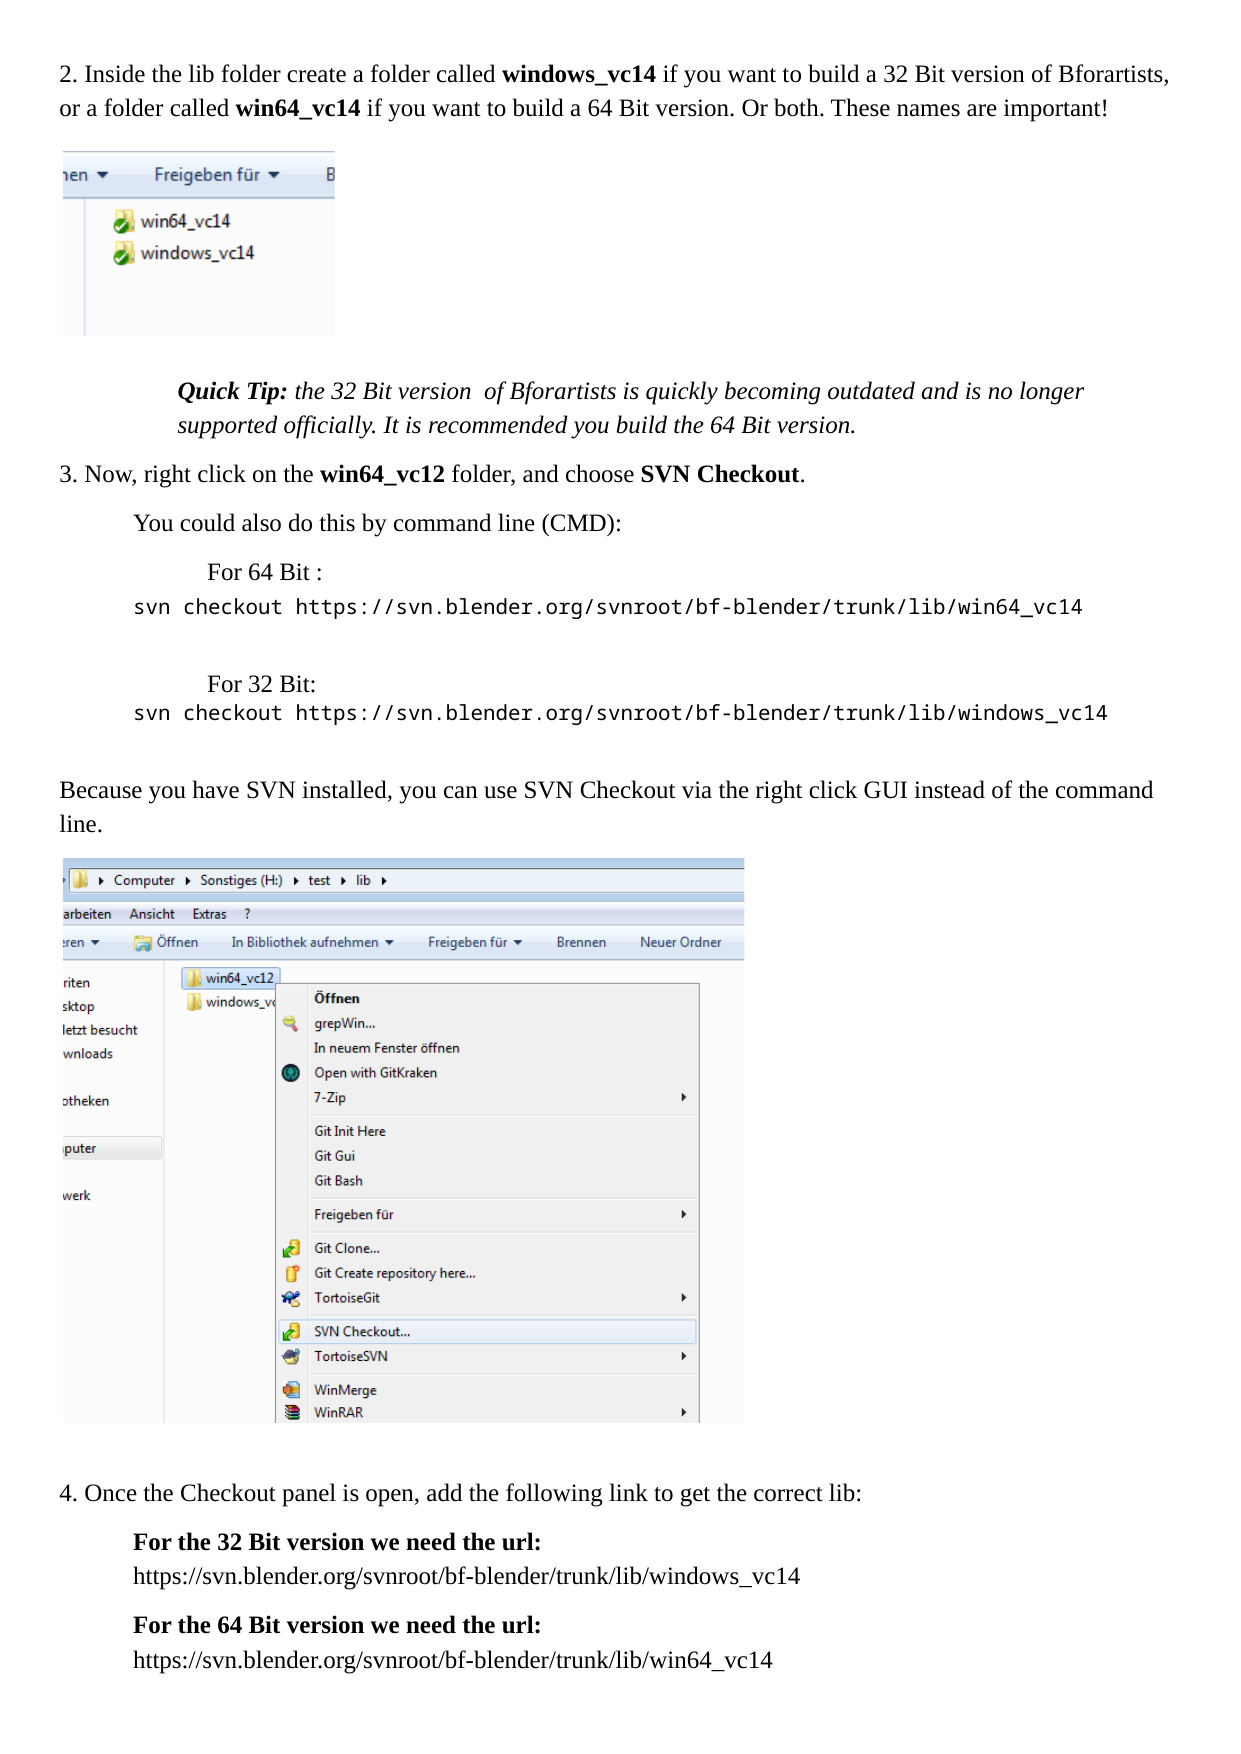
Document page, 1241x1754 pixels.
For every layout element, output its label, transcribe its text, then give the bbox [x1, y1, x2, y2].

text 3. Now, right click on the win64_vc12 folder, and choose SVN Checkout. [59, 459, 1181, 488]
picture [63, 151, 335, 336]
text For 32 Bit: svn checkout https://svn.blender.org/svnroot/bf-blender/trunk/lib/windows_vc14 [133, 669, 1181, 726]
picture [62, 858, 745, 1423]
text You could also do this by command line (CMD): [59, 508, 1181, 537]
text For 64 Bit : svn checkout https://svn.blender.org/svnroot/bf-blender/trunk/lib/win64_vc14 [133, 557, 1181, 620]
text Because you have SVN installed, you can use SVN Checkout via the right click GUI instead of the command line. [59, 775, 1181, 838]
text For the 32 Bit version we need the url: https://svn.blender.org/svnroot/bf-blender/trunk/lib/windows_vc14 [133, 1527, 1181, 1590]
text For the 64 Bit version we need the url: https://svn.blender.org/svnroot/bf-blender/trunk/lib/win64_vc14 [133, 1610, 1181, 1673]
text Quick Tip: the 32 Bit version of Bforartists is quickly becoming outdated and is no longer supported officially. It is recommended you build the 64 Bit version. [177, 143, 1181, 439]
text 2. Inside the lib folder create a folder called windows_vc14 if you want to build a 32 Bit version of Bforartists, or a folder called win64_vc14 if you want to build a 64 Bit version. Or both. These names are important! [59, 59, 1181, 122]
text 4. Once the Checkout panel is open, add the following link to get the correct lib: [59, 1478, 1181, 1506]
